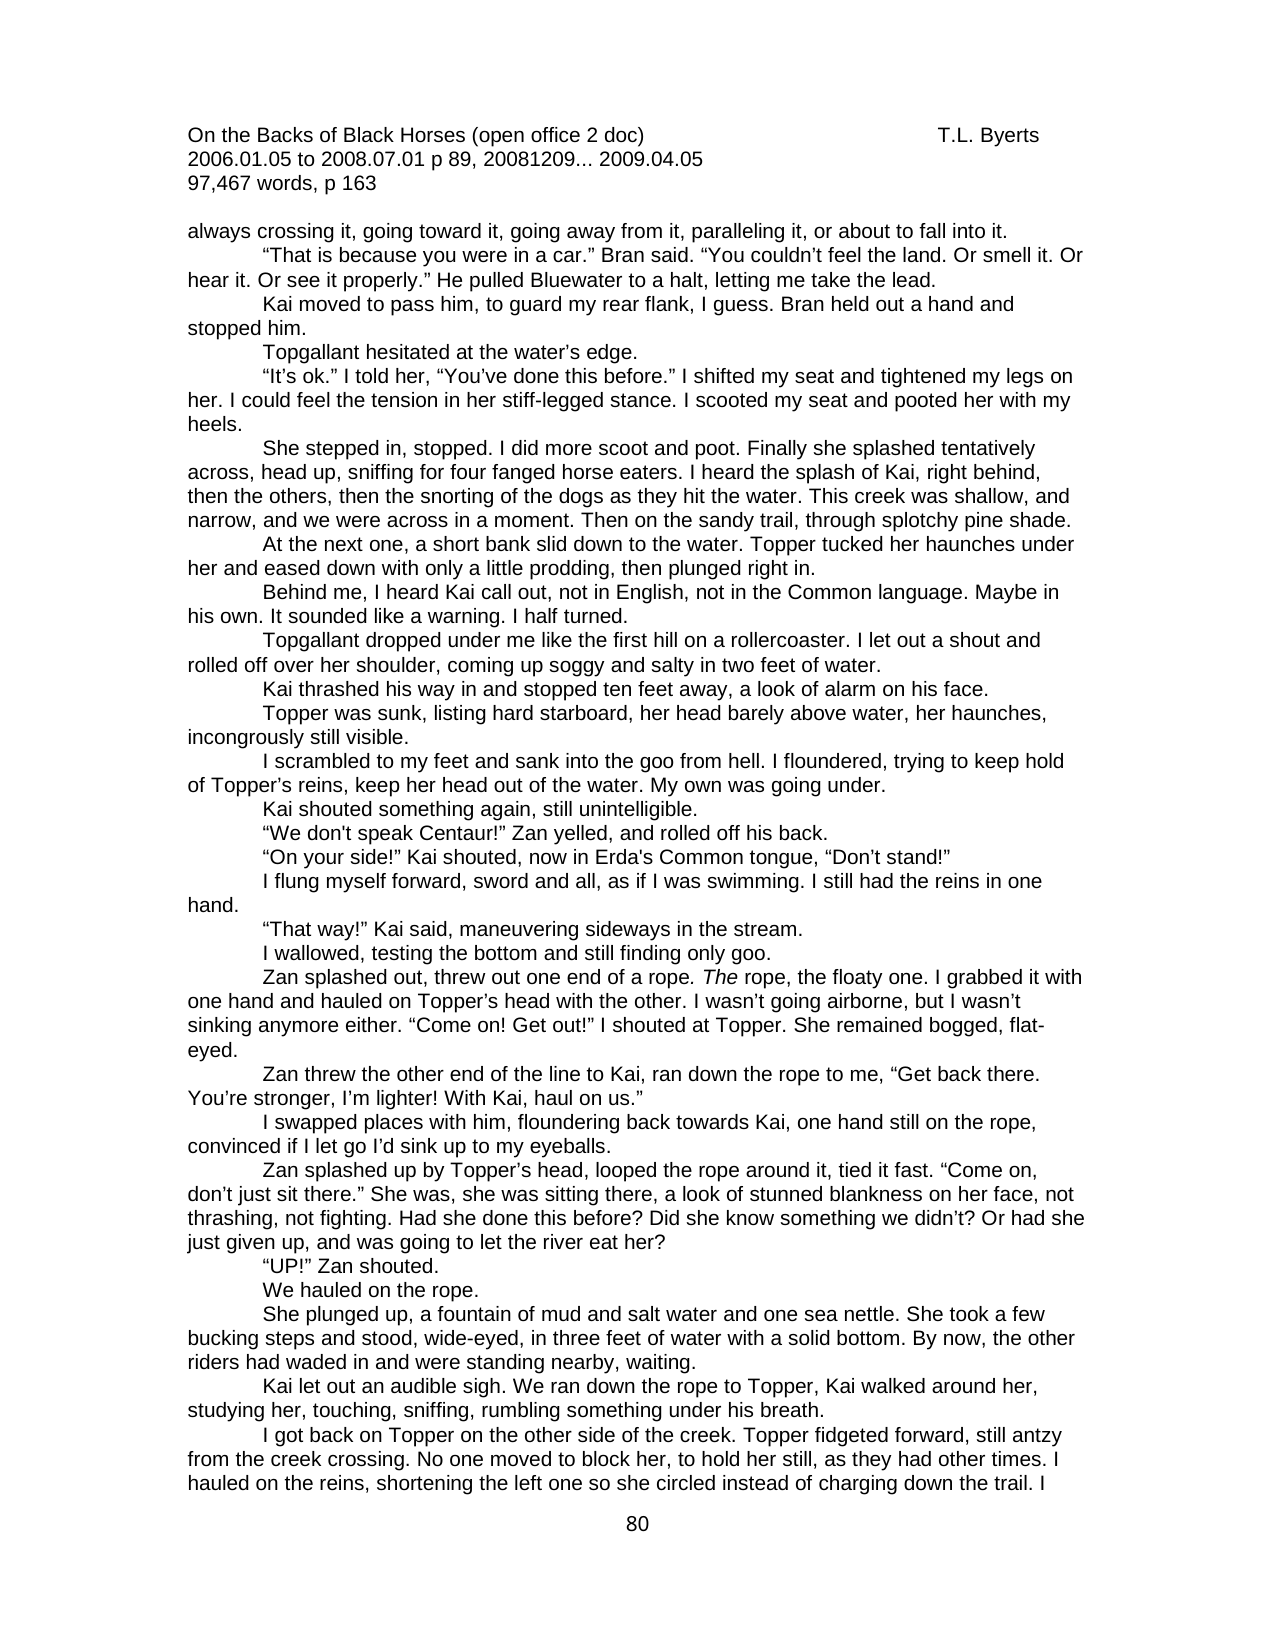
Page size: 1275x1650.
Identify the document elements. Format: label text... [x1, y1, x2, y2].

text Topper was sunk, listing hard starboard, her head barely above water, her haunches, incongrously still visible. [187, 701, 1087, 749]
text I flung myself forward, sword and all, as if I was swimming. I still had the reins in one hand. [187, 869, 1087, 917]
text “We don't speak Centaur!” Zan yelled, and rolled off his back. [187, 821, 1087, 845]
text I got back on Topper on the other side of the creek. Topper fidgeted forward, still antzy from the creek crossing. No one moved to block her, to hold her still, as they had other times. I hauled on the reins, shortening the left one so she circled instead of charging down the trail. I [187, 1422, 1087, 1495]
text “It’s ok.” I told her, “You’ve done this before.” I shifted my seat and tightened my legs on her. I could feel the tension in her stiff-legged stance. I scooted my seat and pooted her with my heels. [187, 364, 1087, 436]
text I wallowed, testing the bottom and still finding only goo. [187, 941, 1087, 965]
text always crossing it, going toward it, going away from it, paralleling it, or about to fall into it. [187, 219, 1087, 243]
text “That way!” Kai said, maneuvering sideways in the stream. [187, 917, 1087, 941]
text Behind me, I heard Kai call out, not in English, not in the Common language. Maybe in his own. It sounded like a warning. I half turned. [187, 580, 1087, 628]
text “UP!” Zan shouted. [187, 1254, 1087, 1278]
text I swapped places with him, floundering back towards Kai, one hand still on the rope, convinced if I let go I’d sink up to my eyeballs. [187, 1110, 1087, 1158]
text “On your side!” Kai shouted, now in Erda's Common tongue, “Don’t stand!” [187, 845, 1087, 869]
text Zan splashed out, threw out one end of a rope. The rope, the floaty one. I grabbed it with one hand and hauled on Topper’s head with the other. I wasn’t going airborne, but I wasn’t sinking anymore either. “Come on! Get out!” I shouted at Topper. She remained bogged, flat-eyed. [187, 965, 1087, 1062]
text Kai shouted something again, still unintelligible. [187, 797, 1087, 821]
text At the next one, a short bank slid down to the water. Topper tucked her haunches under her and eased down with only a little prodding, then plunged right in. [187, 532, 1087, 580]
text Zan splashed up by Topper’s head, looped the rope around it, tied it fast. “Come on, don’t just sit there.” She was, she was sitting there, a look of stunned blankness on her face, not thrashing, not fighting. Had she done this before? Did she know something we didn’t? Or had she just given up, and was going to let the river eat her? [187, 1158, 1087, 1254]
text We hauled on the rope. [187, 1278, 1087, 1302]
text Kai thrashed his way in and stopped ten feet away, a look of alarm on his face. [187, 677, 1087, 701]
text “That is because you were in a car.” Bran said. “You couldn’t feel the land. Or smell it. Or hear it. Or see it properly.” He pulled Bluewater to a halt, letting me take the lead. [187, 243, 1087, 292]
text Kai let out an audible sigh. We ran down the rope to Topper, Kai walked around her, studying her, touching, sniffing, rumbling something under his breath. [187, 1374, 1087, 1422]
text She plunged up, a fountain of mud and salt water and one sea nettle. She took a few bucking steps and stood, wide-eyed, in three feet of water with a solid bottom. By now, the other riders had waded in and were standing nearby, waiting. [187, 1302, 1087, 1374]
text Zan threw the other end of the line to Kai, ran down the rope to me, “Get back there. You’re stronger, I’m lighter! With Kai, haul on us.” [187, 1062, 1087, 1110]
text Kai moved to pass him, to guard my rear flank, I guess. Bran held out a hand and stopped him. [187, 292, 1087, 340]
text I scrambled to my feet and sank into the goo from hell. I floundered, trying to keep hold of Topper’s reins, keep her head out of the water. My own was going under. [187, 749, 1087, 797]
text Topgallant hesitated at the water’s edge. [187, 340, 1087, 364]
text She stepped in, stopped. I did more scoot and poot. Finally she splashed tentatively across, head up, sniffing for four fanged horse eaters. I heard the splash of Kai, right behind, then the others, then the snorting of the dogs as they hit the water. This creek was shallow, and narrow, and we were across in a moment. Then on the sandy trail, through splotchy pine shade. [187, 436, 1087, 532]
text Topgallant dropped under me like the first hill on a rollercoaster. I let out a shout and rolled off over her shoulder, coming up soggy and salty in two feet of water. [187, 628, 1087, 677]
